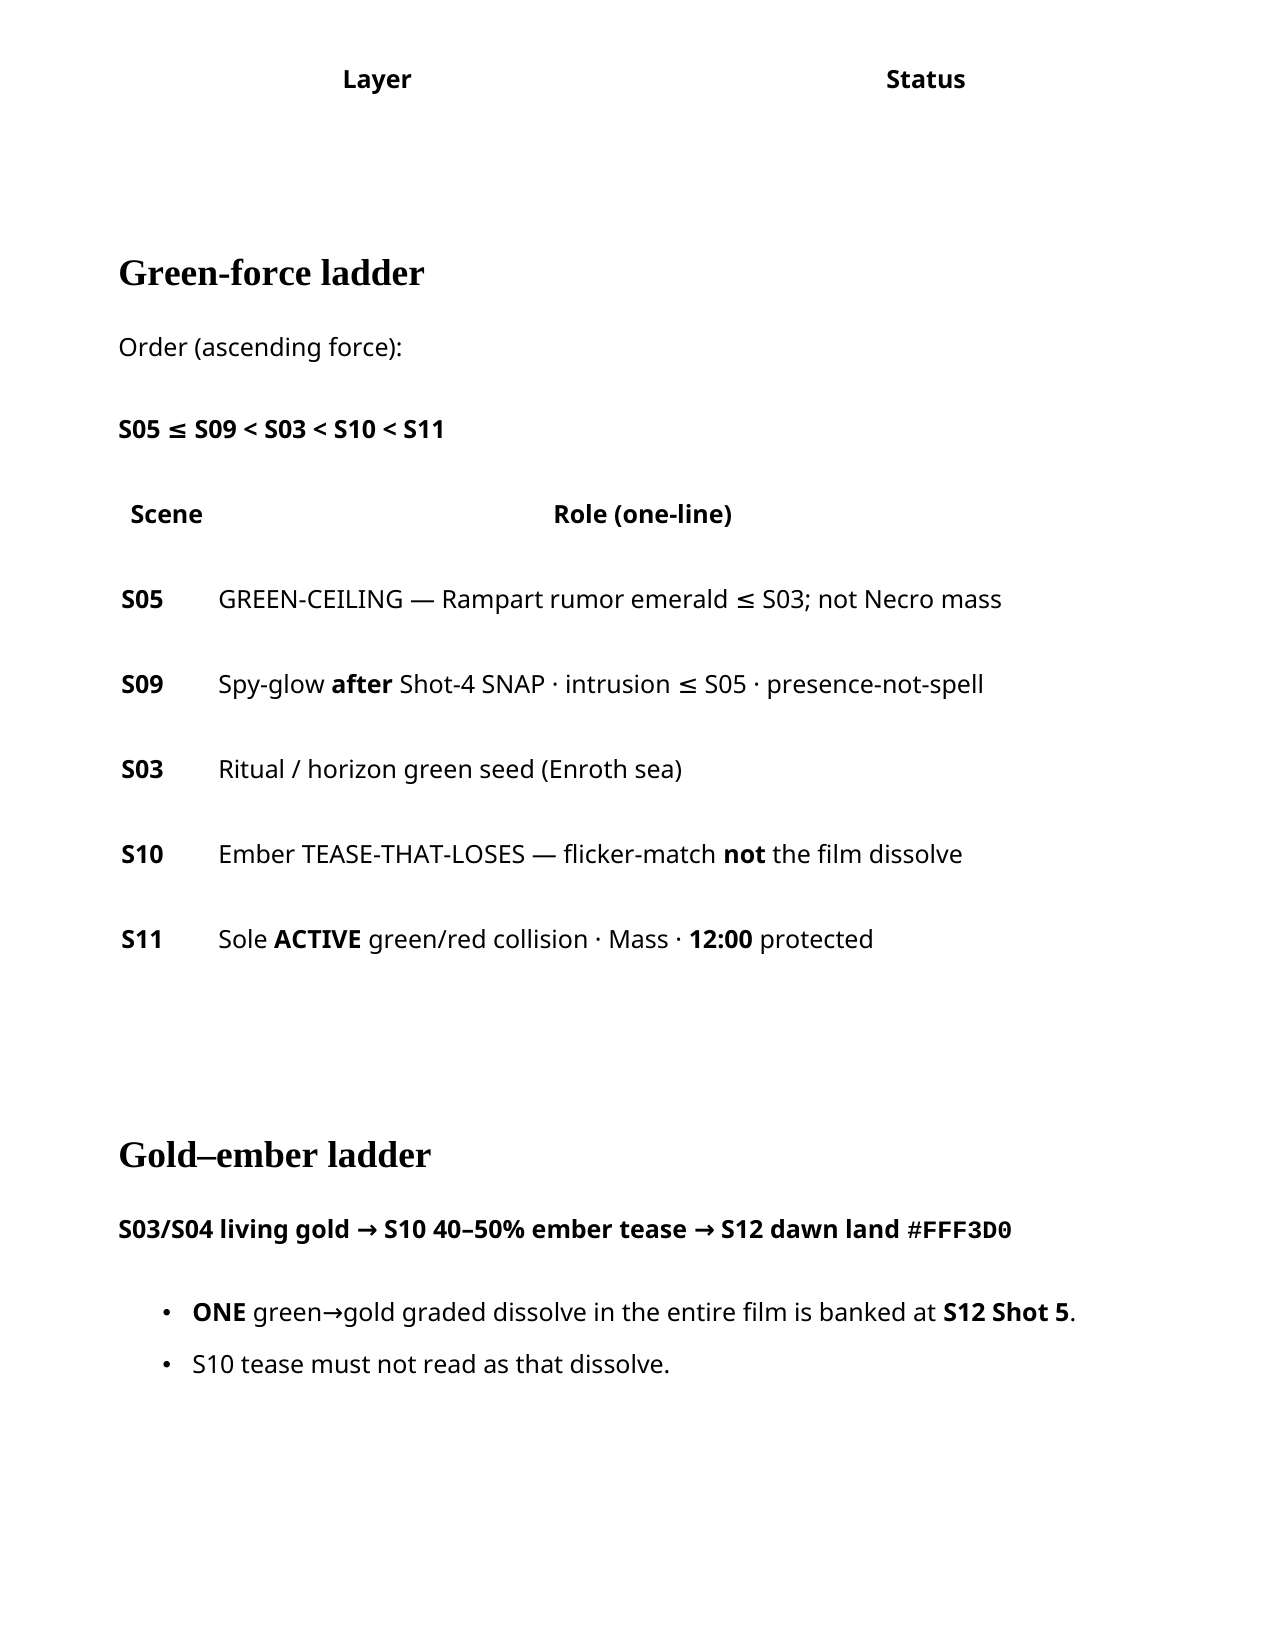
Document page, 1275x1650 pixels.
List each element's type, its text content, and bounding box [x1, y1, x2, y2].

table_cell S11 [118, 919, 215, 1004]
subtitle Green-force ladder [118, 250, 1216, 293]
table_cell [636, 144, 1216, 229]
table_cell [118, 144, 636, 229]
table_cell S10 [118, 834, 215, 919]
text S05 ≤ S09 < S03 < S10 < S11 [118, 412, 1216, 446]
table_cell GREEN-CEILING — Rampart rumor emerald ≤ S03; not Necro mass [215, 579, 1070, 664]
table_cell Ember TEASE-THAT-LOSES — flicker-match not the film dissolve [215, 834, 1070, 919]
table_header Role (one-line) [215, 494, 1070, 579]
list S10 tease must not read as that dissolve. [162, 1347, 1216, 1381]
table_header Layer [118, 59, 636, 144]
subtitle Gold–ember ladder [118, 1132, 1216, 1176]
list ONE green→gold graded dissolve in the entire film is banked at S12 Shot 5. [162, 1294, 1216, 1328]
text S03/S04 living gold → S10 40–50% ember tease → S12 dawn land #FFF3D0 [118, 1212, 1216, 1246]
table_cell S05 [118, 579, 215, 664]
table_cell Ritual / horizon green seed (Enroth sea) [215, 749, 1070, 834]
table_cell Spy-glow after Shot-4 SNAP · intrusion ≤ S05 · presence-not-spell [215, 664, 1070, 749]
table_header Scene [118, 494, 215, 579]
table_cell S09 [118, 664, 215, 749]
table_cell Sole ACTIVE green/red collision · Mass · 12:00 protected [215, 919, 1070, 1004]
table_header Status [636, 59, 1216, 144]
text Order (ascending force): [118, 329, 1216, 363]
table_cell S03 [118, 749, 215, 834]
